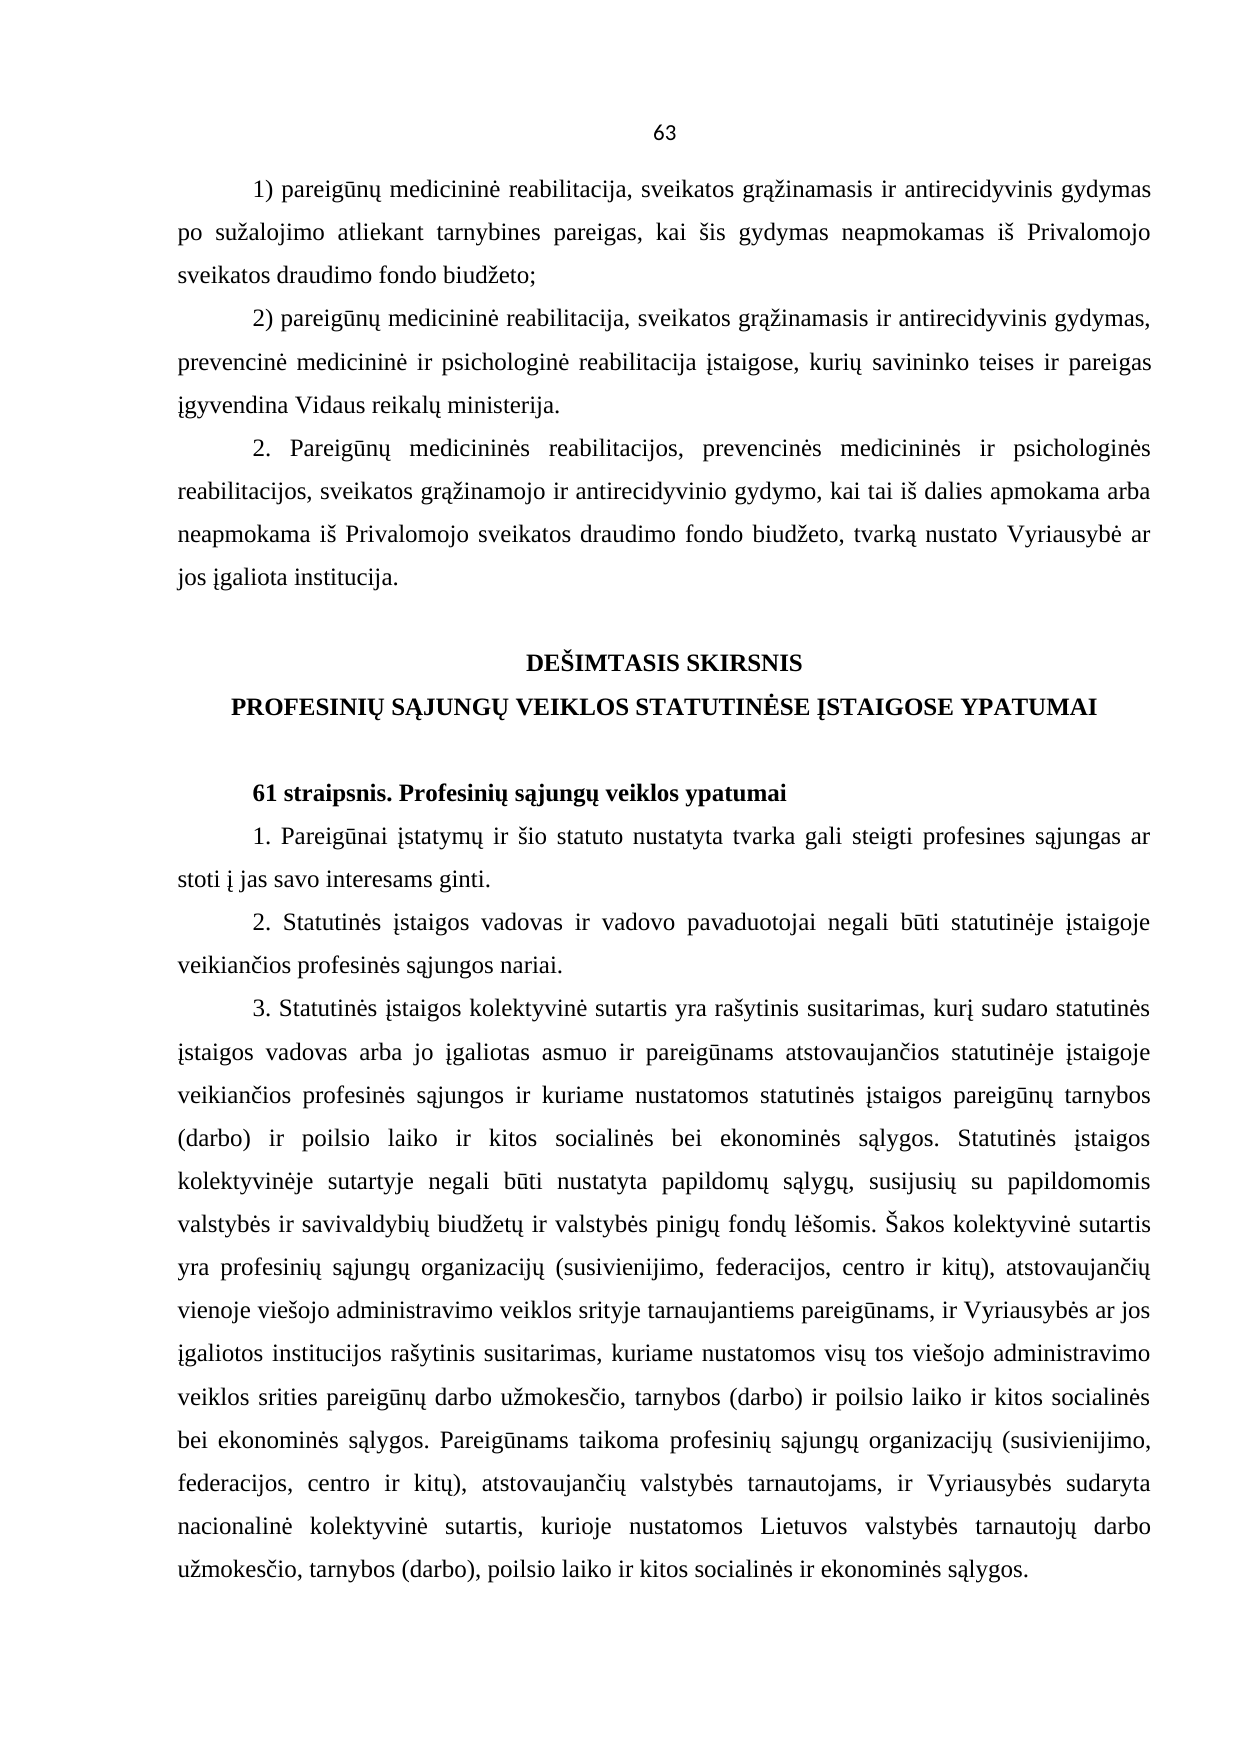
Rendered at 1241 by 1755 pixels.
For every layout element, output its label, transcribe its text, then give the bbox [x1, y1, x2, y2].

text 1. Pareigūnai įstatymų ir šio statuto nustatyta tvarka gali steigti profesines sąjungas ar stoti į jas savo interesams ginti. [177, 821, 1152, 893]
text DEŠIMTASIS SKIRSNIS [177, 648, 1152, 677]
text PROFESINIŲ SĄJUNGŲ VEIKLOS STATUTINĖSE ĮSTAIGOSE YPATUMAI [177, 692, 1152, 720]
text 1) pareigūnų medicininė reabilitacija, sveikatos grąžinamasis ir antirecidyvinis gydymas po sužalojimo atliekant tarnybines pareigas, kai šis gydymas neapmokamas iš Privalomojo sveikatos draudimo fondo biudžeto; [177, 174, 1152, 289]
text 61 straipsnis. Profesinių sąjungų veiklos ypatumai [177, 778, 1152, 807]
text 3. Statutinės įstaigos kolektyvinė sutartis yra rašytinis susitarimas, kurį sudaro statutinės įstaigos vadovas arba jo įgaliotas asmuo ir pareigūnams atstovaujančios statutinėje įstaigoje veikiančios profesinės sąjungos ir kuriame nustatomos statutinės įstaigos pareigūnų tarnybos (darbo) ir poilsio laiko ir kitos socialinės bei ekonominės sąlygos. Statutinės įstaigos kolektyvinėje sutartyje negali būti nustatyta papildomų sąlygų, susijusių su papildomomis valstybės ir savivaldybių biudžetų ir valstybės pinigų fondų lėšomis. Šakos kolektyvinė sutartis yra profesinių sąjungų organizacijų (susivienijimo, federacijos, centro ir kitų), atstovaujančių vienoje viešojo administravimo veiklos srityje tarnaujantiems pareigūnams, ir Vyriausybės ar jos įgaliotos institucijos rašytinis susitarimas, kuriame nustatomos visų tos viešojo administravimo veiklos srities pareigūnų darbo užmokesčio, tarnybos (darbo) ir poilsio laiko ir kitos socialinės bei ekonominės sąlygos. Pareigūnams taikoma profesinių sąjungų organizacijų (susivienijimo, federacijos, centro ir kitų), atstovaujančių valstybės tarnautojams, ir Vyriausybės sudaryta nacionalinė kolektyvinė sutartis, kurioje nustatomos Lietuvos valstybės tarnautojų darbo užmokesčio, tarnybos (darbo), poilsio laiko ir kitos socialinės ir ekonominės sąlygos. [177, 993, 1152, 1583]
text 2. Statutinės įstaigos vadovas ir vadovo pavaduotojai negali būti statutinėje įstaigoje veikiančios profesinės sąjungos nariai. [177, 907, 1152, 979]
text 2) pareigūnų medicininė reabilitacija, sveikatos grąžinamasis ir antirecidyvinis gydymas, prevencinė medicininė ir psichologinė reabilitacija įstaigose, kurių savininko teises ir pareigas įgyvendina Vidaus reikalų ministerija. [177, 303, 1152, 418]
text 2. Pareigūnų medicininės reabilitacijos, prevencinės medicininės ir psichologinės reabilitacijos, sveikatos grąžinamojo ir antirecidyvinio gydymo, kai tai iš dalies apmokama arba neapmokama iš Privalomojo sveikatos draudimo fondo biudžeto, tvarką nustato Vyriausybė ar jos įgaliota institucija. [177, 433, 1152, 591]
